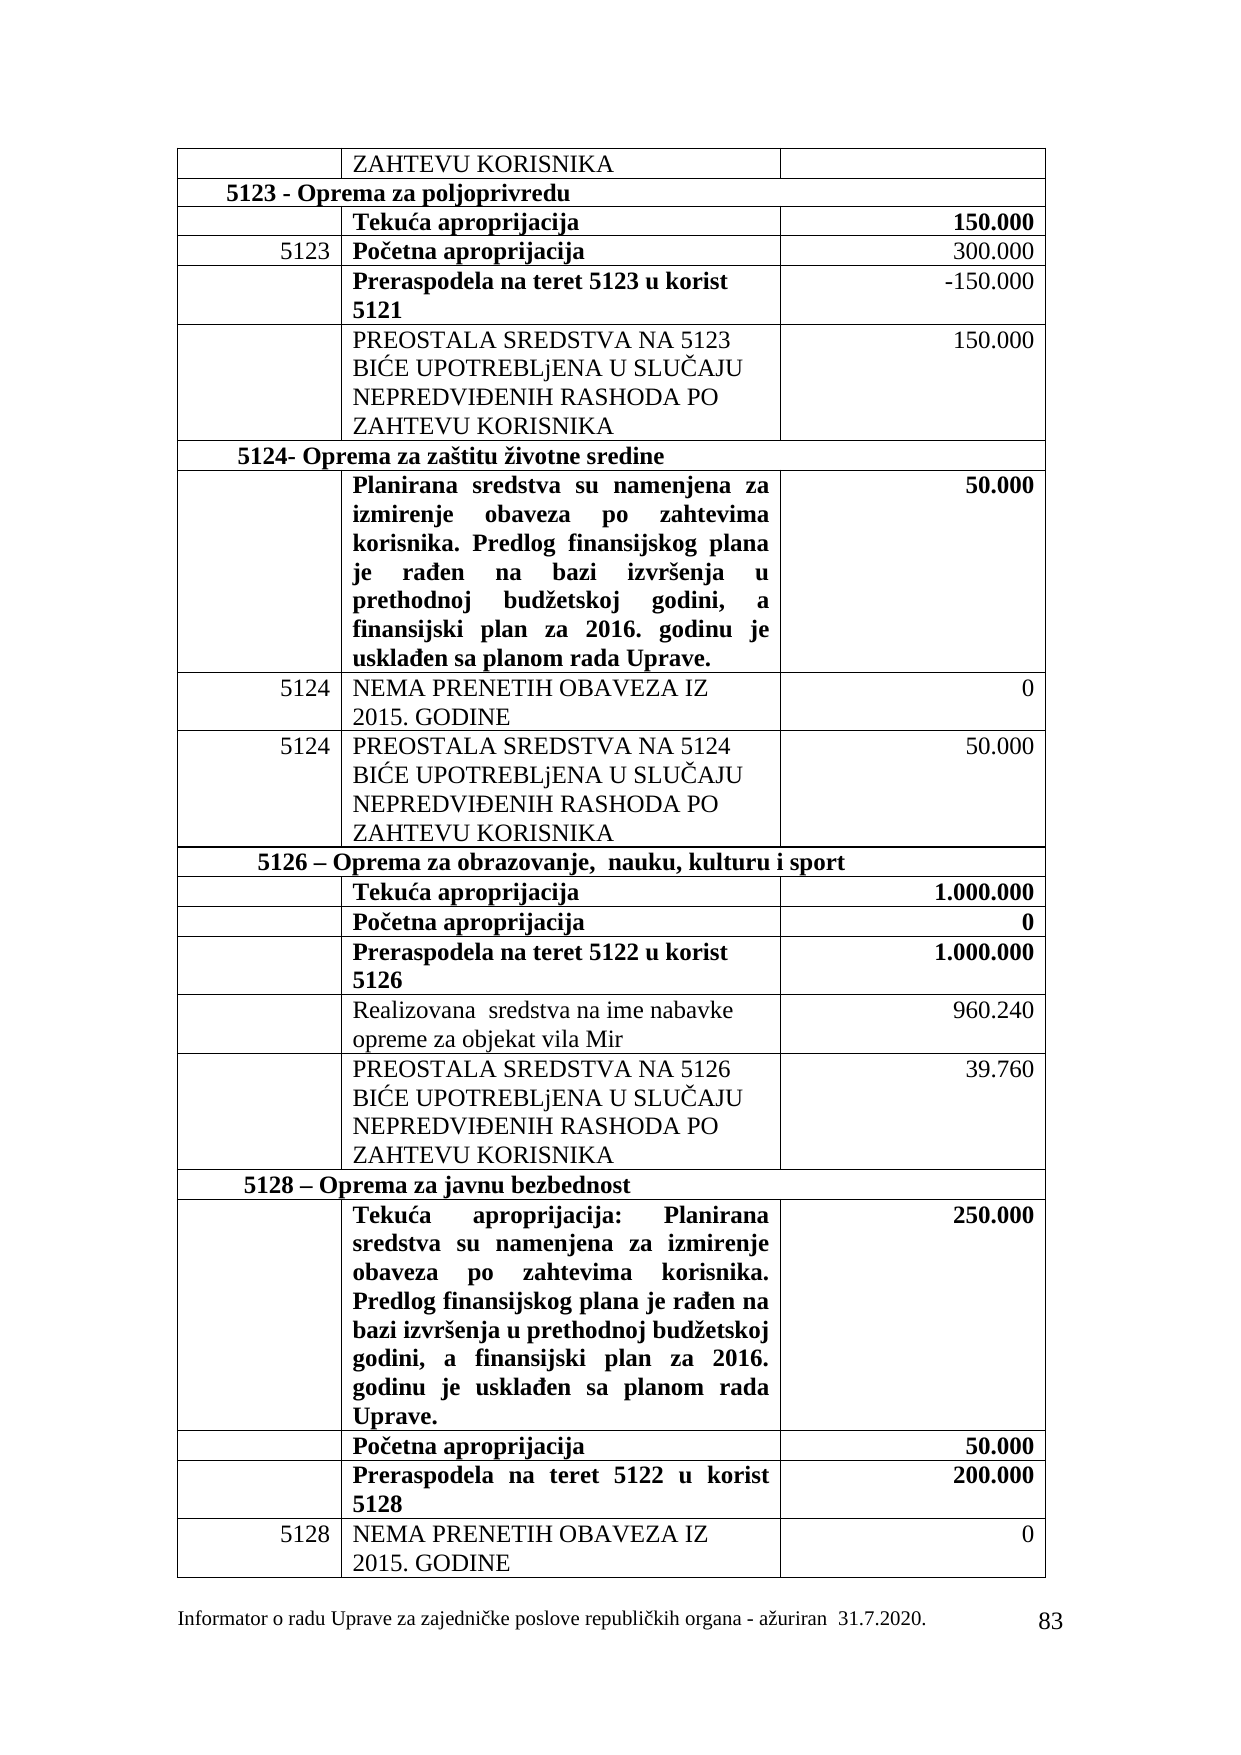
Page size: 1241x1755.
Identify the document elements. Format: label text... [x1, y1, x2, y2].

table_cell Početna aproprijacija [342, 1431, 780, 1459]
table_cell 5128 [178, 1519, 341, 1577]
table_cell 5128 – Oprema za javnu bezbednost [178, 1170, 1045, 1199]
table_cell [178, 207, 341, 235]
table_cell Planirana sredstva su namenjena za izmirenje obaveza po zahtevima korisnika. Predlog finansijskog plana je rađen na bazi izvršenja u prethodnoj budžetskoj godini, a finansijski plan za 2016. godinu je usklađen sa planom rada Uprave. [342, 471, 780, 672]
table_cell PREOSTALA SREDSTVA NA 5124 BIĆE UPOTREBLjENA U SLUČAJU NEPREDVIĐENIH RASHODA PO ZAHTEVU KORISNIKA [342, 731, 780, 846]
table_cell [178, 471, 341, 672]
table_cell [178, 877, 341, 906]
table_cell [178, 325, 341, 440]
table_cell Preraspodela na teret 5122 u korist 5126 [342, 937, 780, 994]
table_cell 0 [781, 1519, 1045, 1577]
table_cell [178, 937, 341, 994]
table_cell NEMA PRENETIH OBAVEZA IZ 2015. GODINE [342, 1519, 780, 1577]
table_cell [178, 907, 341, 936]
table_cell 0 [781, 907, 1045, 936]
table_cell 960.240 [781, 995, 1045, 1053]
table_cell [178, 149, 341, 177]
table_cell 1.000.000 [781, 937, 1045, 994]
table_cell 150.000 [781, 325, 1045, 440]
table_cell Tekuća aproprijacija [342, 877, 780, 906]
table_cell Realizovana sredstva na ime nabavke opreme za objekat vila Mir [342, 995, 780, 1053]
table_cell 5124 [178, 673, 341, 730]
table_cell 39.760 [781, 1054, 1045, 1169]
table_cell 150.000 [781, 207, 1045, 235]
table_cell Početna aproprijacija [342, 236, 780, 265]
table_cell -150.000 [781, 266, 1045, 324]
table_cell 1.000.000 [781, 877, 1045, 906]
table_cell Početna aproprijacija [342, 907, 780, 936]
table_cell 5123 [178, 236, 341, 265]
table_cell [178, 266, 341, 324]
table_cell [178, 1461, 341, 1518]
table_cell 5124 [178, 731, 341, 846]
table_cell PREOSTALA SREDSTVA NA 5123 BIĆE UPOTREBLjENA U SLUČAJU NEPREDVIĐENIH RASHODA PO ZAHTEVU KORISNIKA [342, 325, 780, 440]
table_cell Preraspodela na teret 5122 u korist 5128 [342, 1461, 780, 1518]
table_cell 250.000 [781, 1200, 1045, 1430]
table_cell Tekuća aproprijacija [342, 207, 780, 235]
table_cell 50.000 [781, 731, 1045, 846]
table_cell 300.000 [781, 236, 1045, 265]
table_cell [178, 1431, 341, 1459]
table_cell 5123 - Oprema za polјoprivredu [178, 179, 1045, 206]
table_cell PREOSTALA SREDSTVA NA 5126 BIĆE UPOTREBLjENA U SLUČAJU NEPREDVIĐENIH RASHODA PO ZAHTEVU KORISNIKA [342, 1054, 780, 1169]
table_cell 200.000 [781, 1461, 1045, 1518]
table_cell 5126 – Oprema za obrazovanje, nauku, kulturu i sport [178, 848, 1045, 876]
table_cell 50.000 [781, 471, 1045, 672]
table_cell [178, 1200, 341, 1430]
table_cell 0 [781, 673, 1045, 730]
table_cell Preraspodela na teret 5123 u korist 5121 [342, 266, 780, 324]
table_cell Tekuća aproprijacija: Planirana sredstva su namenjena za izmirenje obaveza po zahtevima korisnika. Predlog finansijskog plana je rađen na bazi izvršenja u prethodnoj budžetskoj godini, a finansijski plan za 2016. godinu je usklađen sa planom rada Uprave. [342, 1200, 780, 1430]
table_cell [178, 995, 341, 1053]
table_cell [178, 1054, 341, 1169]
table_cell NEMA PRENETIH OBAVEZA IZ 2015. GODINE [342, 673, 780, 730]
table_cell 50.000 [781, 1431, 1045, 1459]
table_cell 5124- Oprema za zaštitu životne sredine [178, 441, 1045, 469]
table_cell ZAHTEVU KORISNIKA [342, 149, 780, 177]
table_cell [781, 149, 1045, 177]
